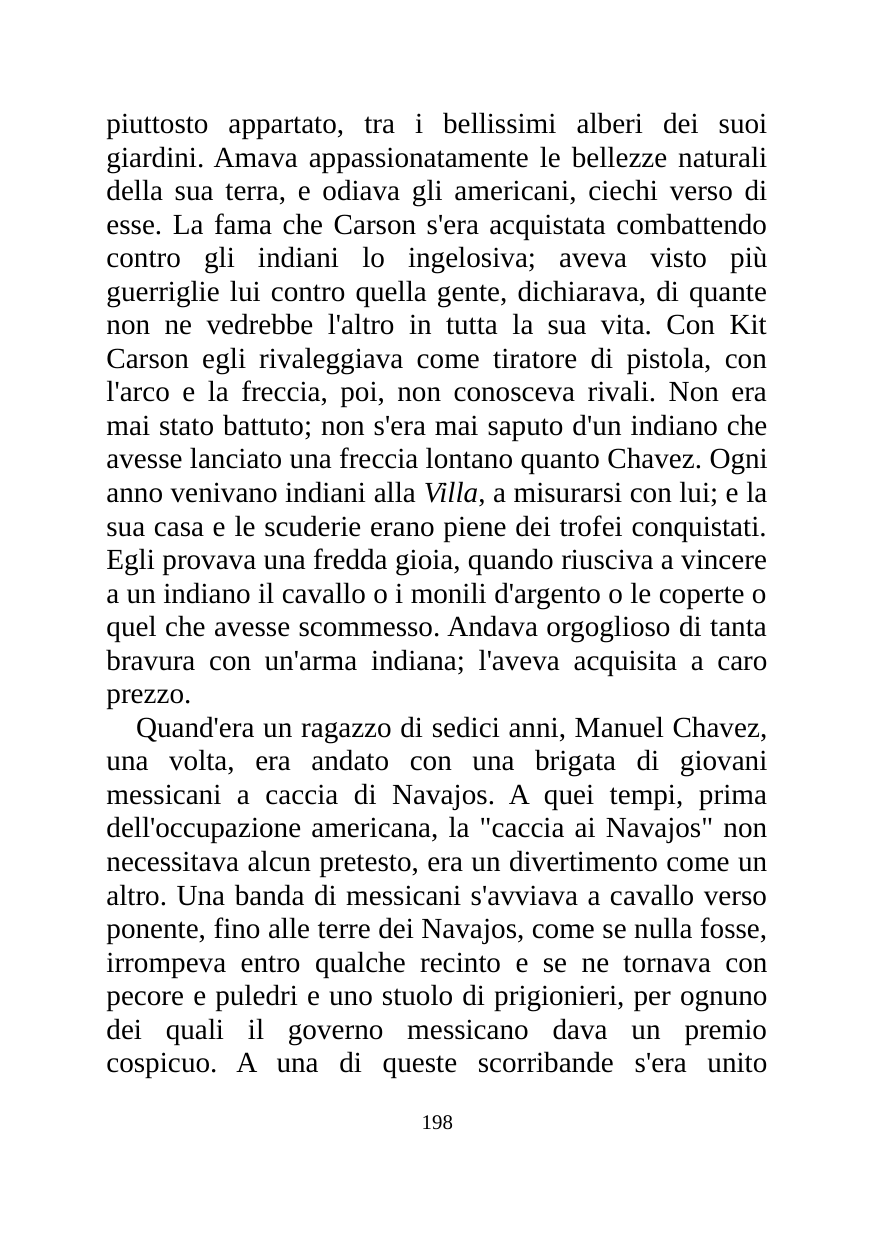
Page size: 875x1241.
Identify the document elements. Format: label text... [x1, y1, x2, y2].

text Quand'era un ragazzo di sedici anni, Manuel Chavez, una volta, era andato con una brigata di giovani messicani a caccia di Navajos. A quei tempi, prima dell'occupazione americana, la "caccia ai Navajos" non necessitava alcun pretesto, era un divertimento come un altro. Una banda di messicani s'avviava a cavallo verso ponente, fino alle terre dei Navajos, come se nulla fosse, irrompeva entro qualche recinto e se ne tornava con pecore e puledri e uno stuolo di prigionieri, per ognuno dei quali il governo messicano dava un premio cospicuo. A una di queste scorribande s'era unito [106, 710, 768, 1079]
text piuttosto appartato, tra i bellissimi alberi dei suoi giardini. Amava appassionatamente le bellezze naturali della sua terra, e odiava gli americani, ciechi verso di esse. La fama che Carson s'era acquistata combattendo contro gli indiani lo ingelosiva; aveva visto più guerriglie lui contro quella gente, dichiarava, di quante non ne vedrebbe l'altro in tutta la sua vita. Con Kit Carson egli rivaleggiava come tiratore di pistola, con l'arco e la freccia, poi, non conosceva rivali. Non era mai stato battuto; non s'era mai saputo d'un indiano che avesse lanciato una freccia lontano quanto Chavez. Ogni anno venivano indiani alla Villa, a misurarsi con lui; e la sua casa e le scuderie erano piene dei trofei conquistati. Egli provava una fredda gioia, quando riusciva a vincere a un indiano il cavallo o i monili d'argento o le coperte o quel che avesse scommesso. Andava orgoglioso di tanta bravura con un'arma indiana; l'aveva acquisita a caro prezzo. [106, 106, 768, 710]
